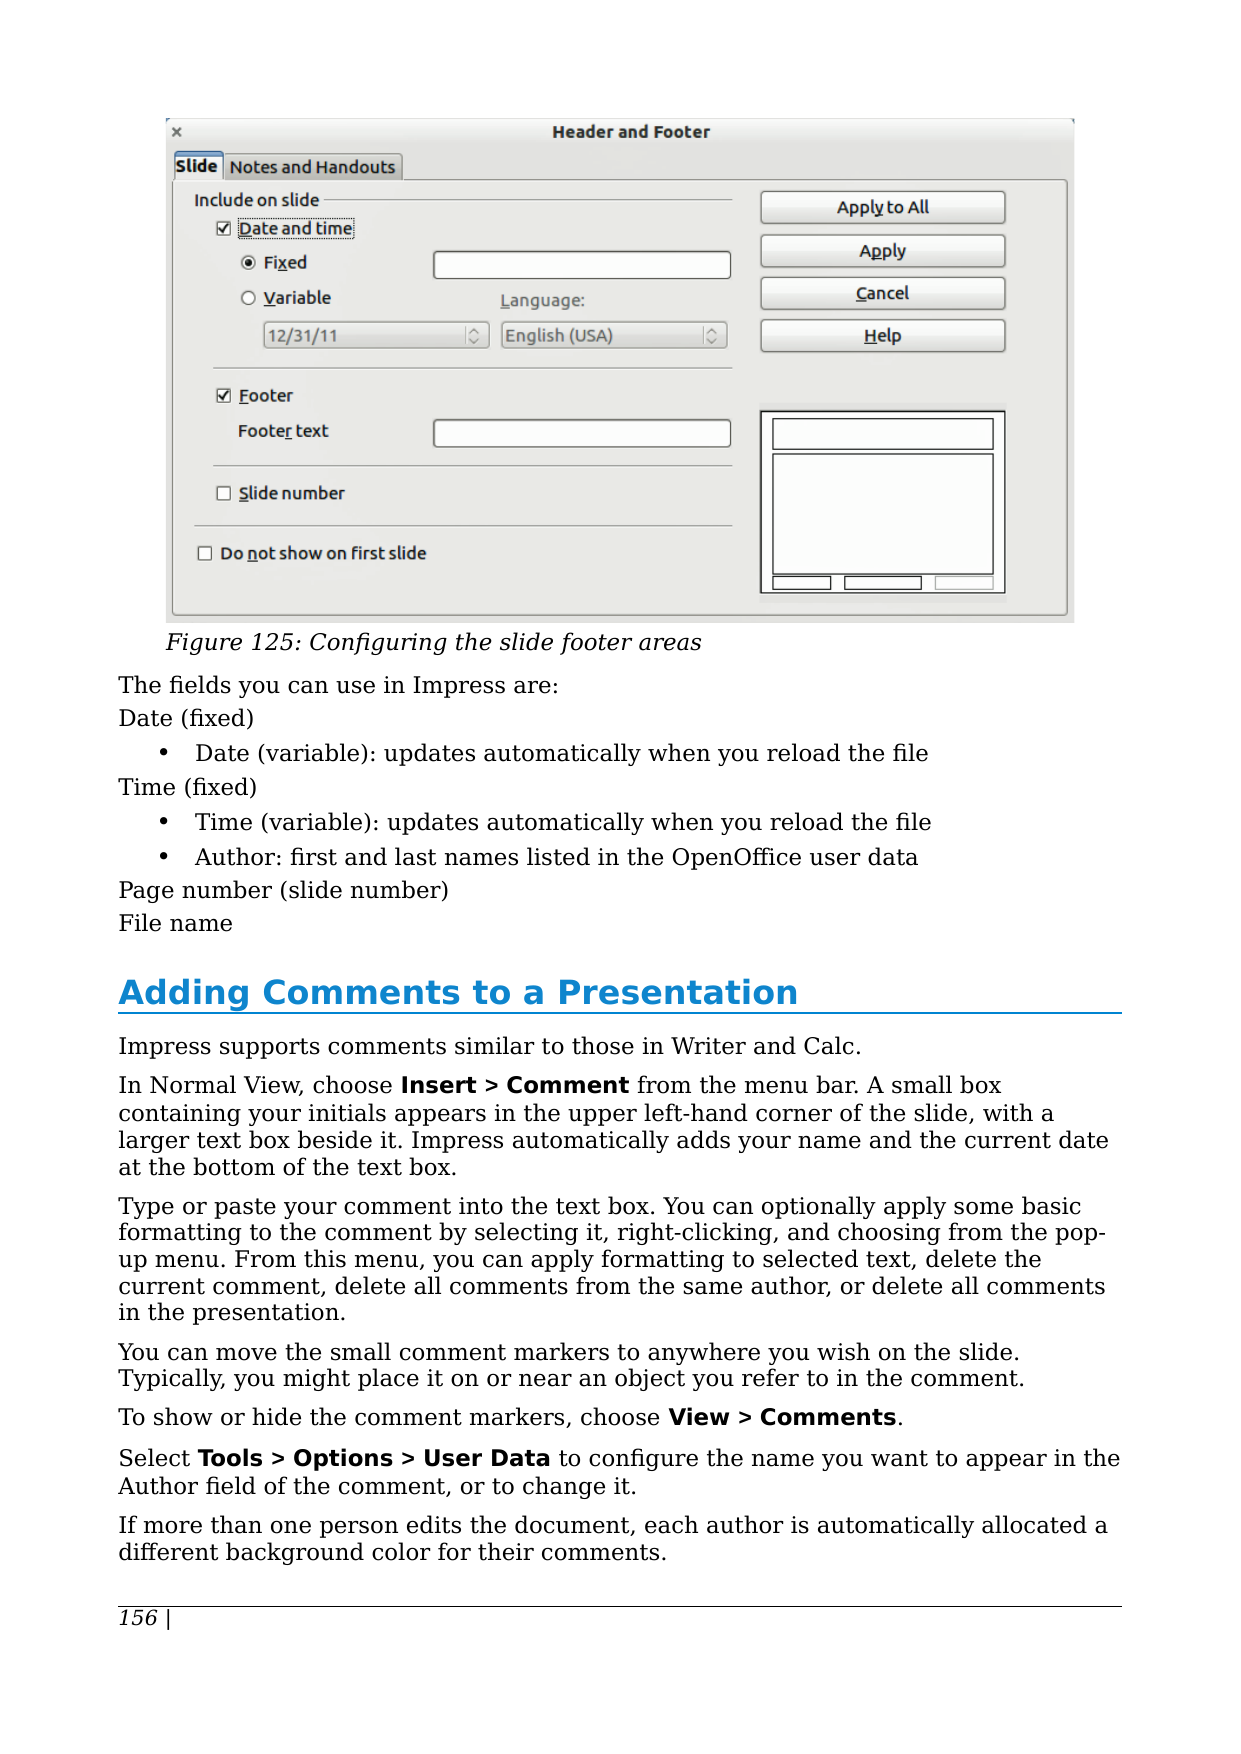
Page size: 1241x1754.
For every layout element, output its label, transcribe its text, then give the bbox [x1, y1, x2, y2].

text If more than one person edits the document, each author is automatically allocated a different background color for their comments. [118, 1512, 1122, 1566]
picture [165, 118, 1075, 623]
list The fields you can use in Impress are: [118, 672, 1122, 699]
list Author: first and last names listed in the OpenOffice user data [156, 842, 1122, 871]
text Type or paste your comment into the text box. You can optionally apply some basic formatting to the comment by selecting it, right-clicking, and choosing from the pop-up menu. From this menu, you can apply formatting to selected text, delete the current comment, delete all comments from the same author, or delete all comments in the presentation. [118, 1193, 1122, 1326]
text To show or hide the comment markers, choose View > Comments. [118, 1404, 1122, 1433]
list Page number (slide number) [118, 878, 1122, 904]
text You can move the small comment markers to anywhere you wish on the slide. Typically, you might place it on or near an object you refer to in the comment. [118, 1339, 1122, 1392]
text Select Tools > Options > User Data to configure the name you want to appear in the Author field of the comment, or to change it. [118, 1445, 1122, 1500]
list Date (fixed) [118, 706, 1122, 732]
subtitle Adding Comments to a Presentation [118, 973, 1122, 1012]
list Time (fixed) [118, 774, 1122, 801]
text Figure 125: Configuring the slide footer areas [166, 629, 1074, 655]
list File name [118, 911, 1122, 937]
text Impress supports comments similar to those in Writer and Calc. [118, 1033, 1122, 1060]
text In Normal View, choose Insert > Comment from the menu bar. A small box containing your initials appears in the upper left-hand corner of the slide, with a larger text box beside it. Impress automatically adds your name and the current date at the bottom of the text box. [118, 1072, 1122, 1180]
list Date (variable): updates automatically when you reload the file [156, 738, 1122, 768]
list Time (variable): updates automatically when you reload the file [156, 807, 1122, 836]
